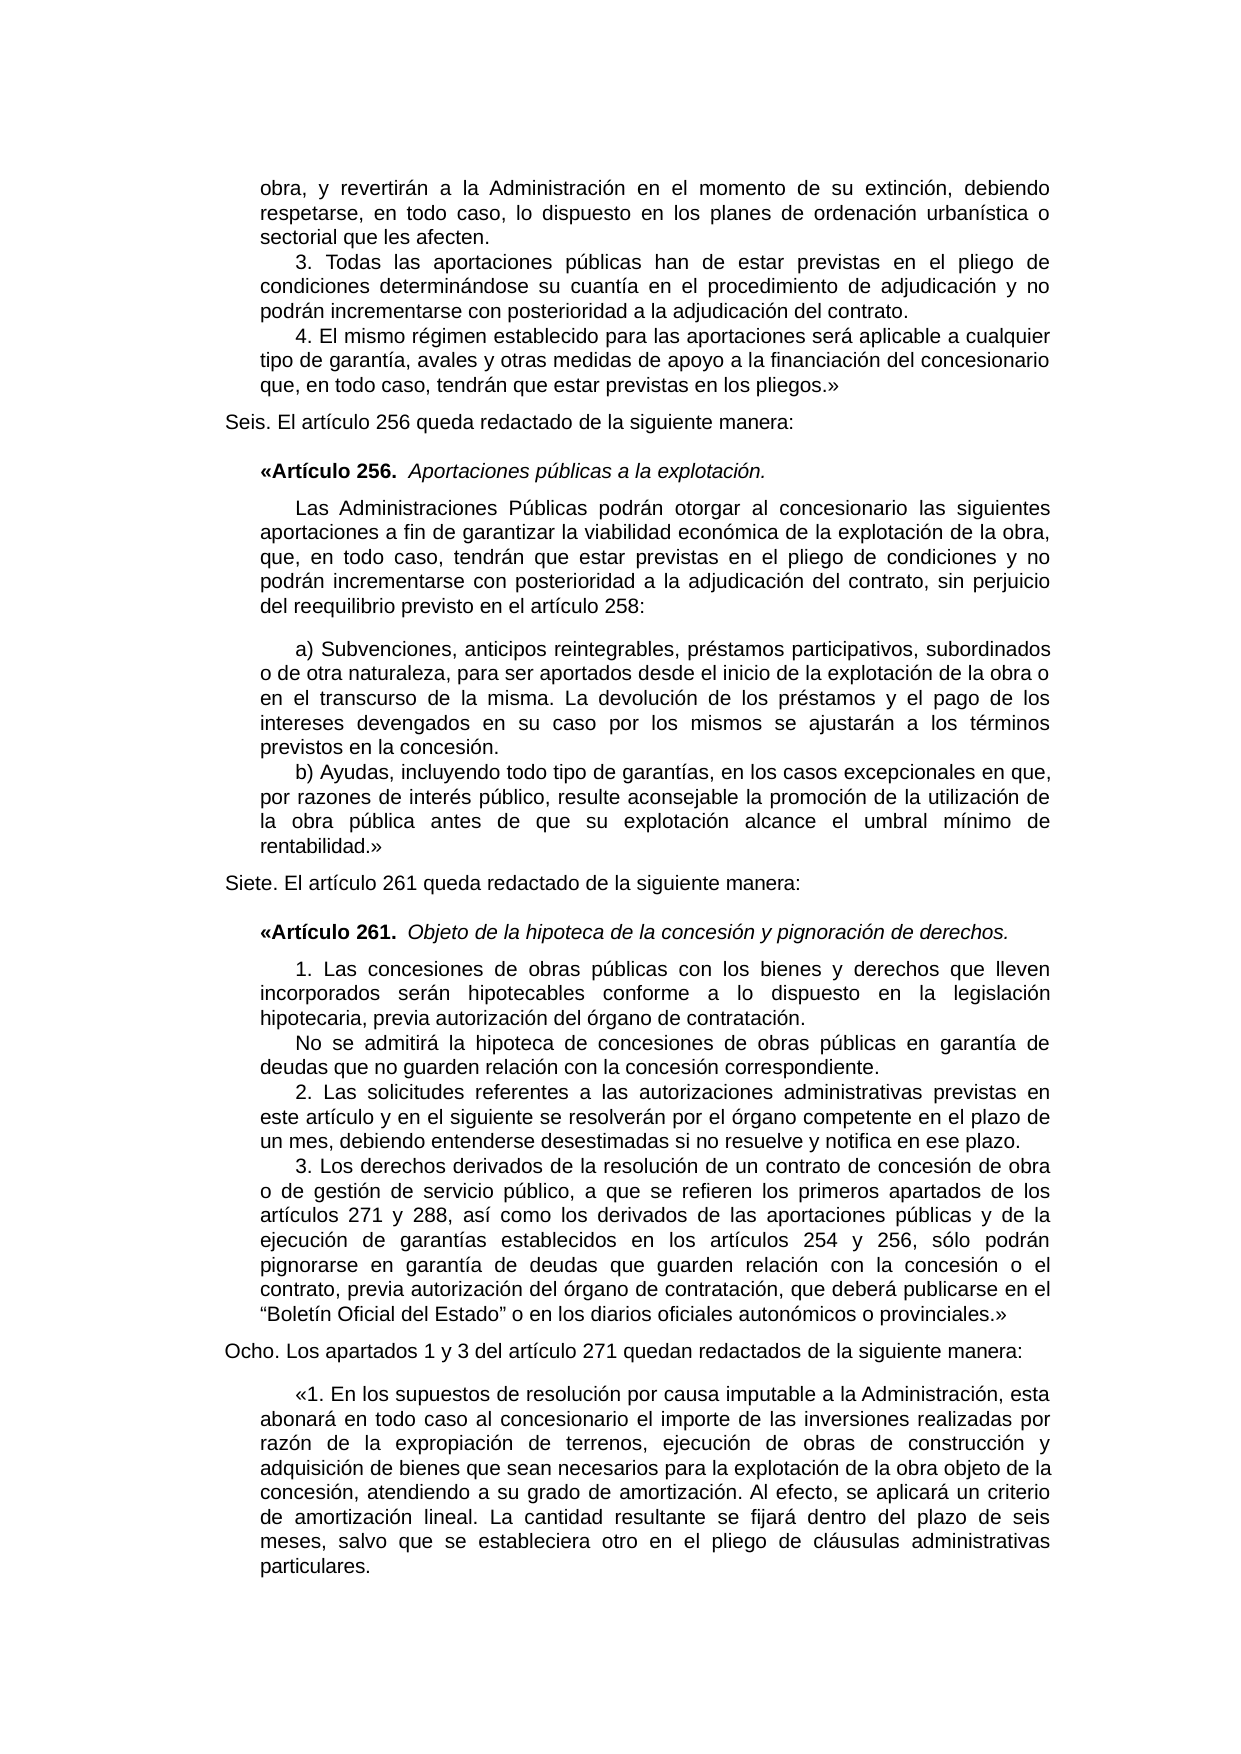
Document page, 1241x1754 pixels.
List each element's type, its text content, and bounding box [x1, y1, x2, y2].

list Todas las aportaciones públicas han de estar previstas en el pliego de condiciones determinándose su cuantía en el procedimiento de adjudicación y no podrán incrementarse con posterioridad a la adjudicación del contrato. [260, 250, 1051, 323]
text Seis. El artículo 256 queda redactado de la siguiente manera: [167, 410, 852, 434]
list El mismo régimen establecido para las aportaciones será aplicable a cualquier tipo de garantía, avales y otras medidas de apoyo a la financiación del concesionario que, en todo caso, tendrán que estar previstas en los pliegos.» [260, 324, 1051, 397]
text Las Administraciones Públicas podrán otorgar al concesionario las siguientes aportaciones a fin de garantizar la viabilidad económica de la explotación de la obra, que, en todo caso, tendrán que estar previstas en el pliego de condiciones y no podrán incrementarse con posterioridad a la adjudicación del contrato, sin perjuicio del reequilibrio previsto en el artículo 258: [260, 496, 1052, 618]
text obra, y revertirán a la Administración en el momento de su extinción, debiendo respetarse, en todo caso, lo dispuesto en los planes de ordenación urbanística o sectorial que les afecten. [260, 176, 1052, 249]
list Subvenciones, anticipos reintegrables, préstamos participativos, subordinados o de otra naturaleza, para ser aportados desde el inicio de la explotación de la obra o en el transcurso de la misma. La devolución de los préstamos y el pago de los intereses devengados en su caso por los mismos se ajustarán a los términos previstos en la concesión. [260, 637, 1052, 759]
text Ocho. Los apartados 1 y 3 del artículo 271 quedan redactados de la siguiente manera: [224, 1339, 1167, 1363]
list Las concesiones de obras públicas con los bienes y derechos que lleven incorporados serán hipotecables conforme a lo dispuesto en la legislación hipotecaria, previa autorización del órgano de contratación. [260, 957, 1051, 1030]
list Ayudas, incluyendo todo tipo de garantías, en los casos excepcionales en que, por razones de interés público, resulte aconsejable la promoción de la utilización de la obra pública antes de que su explotación alcance el umbral mínimo de rentabilidad.» [260, 760, 1052, 858]
text «1. En los supuestos de resolución por causa imputable a la Administración, esta abonará en todo caso al concesionario el importe de las inversiones realizadas por razón de la expropiación de terrenos, ejecución de obras de construcción y adquisición de bienes que sean necesarios para la explotación de la obra objeto de la concesión, atendiendo a su grado de amortización. Al efecto, se aplicará un criterio de amortización lineal. La cantidad resultante se fijará dentro del plazo de seis meses, salvo que se estableciera otro en el pliego de cláusulas administrativas particulares. [260, 1382, 1052, 1578]
list Los derechos derivados de la resolución de un contrato de concesión de obra o de gestión de servicio público, a que se refieren los primeros apartados de los artículos 271 y 288, así como los derivados de las aportaciones públicas y de la ejecución de garantías establecidos en los artículos 254 y 256, sólo podrán pignorarse en garantía de deudas que guarden relación con la concesión o el contrato, previa autorización del órgano de contratación, que deberá publicarse en el “Boletín Oficial del Estado” o en los diarios oficiales autonómicos o provinciales.» [260, 1154, 1052, 1326]
text «Artículo 261. Objeto de la hipoteca de la concesión y pignoración de derechos. [260, 920, 1167, 944]
text «Artículo 256. Aportaciones públicas a la explotación. [176, 459, 852, 483]
text No se admitirá la hipoteca de concesiones de obras públicas en garantía de deudas que no guarden relación con la concesión correspondiente. [260, 1031, 1051, 1079]
list Las solicitudes referentes a las autorizaciones administrativas previstas en este artículo y en el siguiente se resolverán por el órgano competente en el plazo de un mes, debiendo entenderse desestimadas si no resuelve y notifica en ese plazo. [260, 1080, 1051, 1153]
text Siete. El artículo 261 queda redactado de la siguiente manera: [174, 871, 852, 895]
